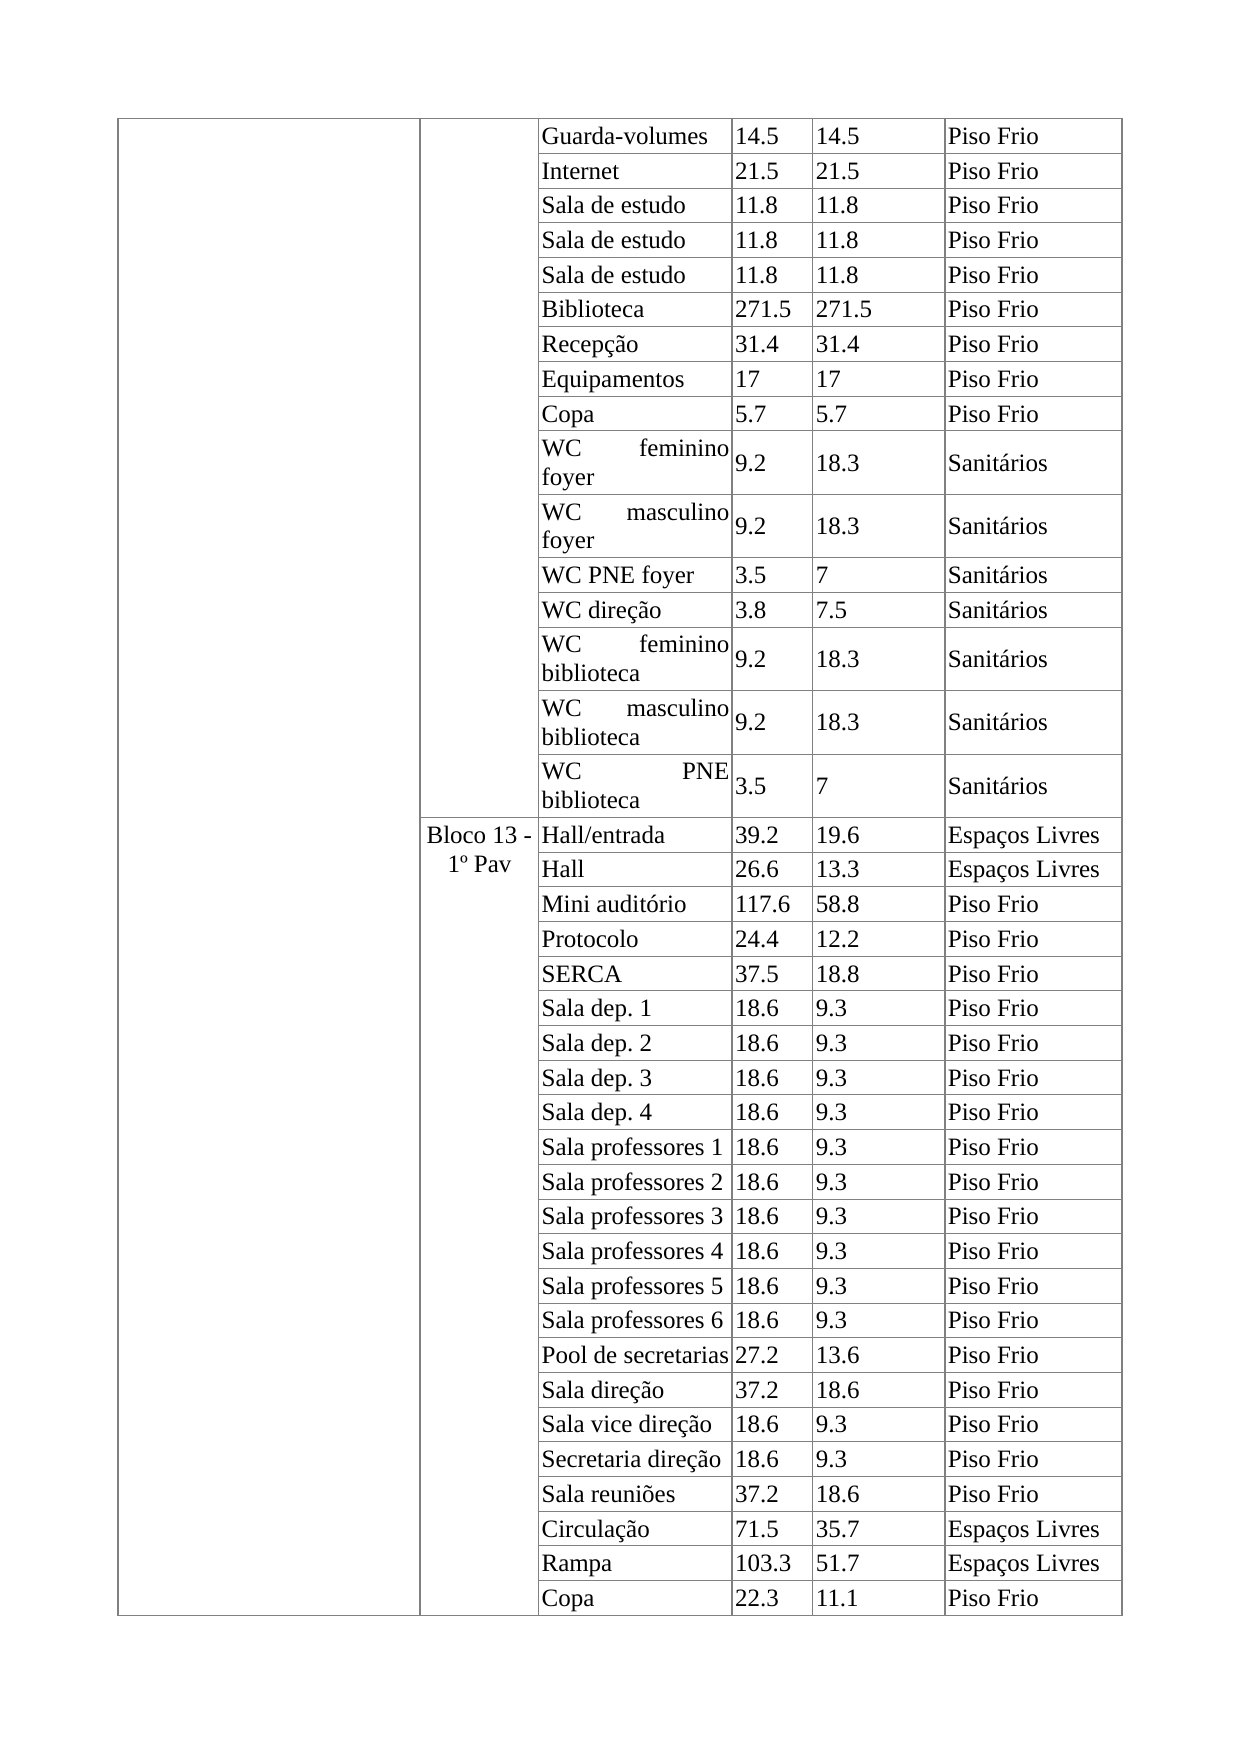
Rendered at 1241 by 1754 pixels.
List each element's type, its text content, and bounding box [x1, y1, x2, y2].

table_cell Sala dep. 3 [539, 1061, 731, 1094]
table_cell 12,2 [813, 922, 944, 956]
table_cell Piso Frio [946, 258, 1121, 292]
table_cell 17 [733, 362, 812, 396]
table_cell Piso Frio [946, 189, 1121, 222]
table_cell 3,8 [733, 593, 812, 627]
table_cell 18,6 [733, 1061, 812, 1094]
table_cell Equipamentos [539, 362, 731, 396]
table_cell 18,6 [733, 991, 812, 1025]
table_cell 37,2 [733, 1373, 812, 1407]
table_cell 18,3 [813, 691, 944, 753]
table_cell 9,2 [733, 431, 812, 494]
table_cell 18,6 [733, 1269, 812, 1302]
table_cell 271,5 [813, 293, 944, 326]
table_cell Circulação [539, 1512, 731, 1545]
table_cell 9,3 [813, 1165, 944, 1198]
table_cell 9,3 [813, 1061, 944, 1094]
table_cell Piso Frio [946, 1304, 1121, 1337]
table_cell Pool de secretarias [539, 1338, 731, 1372]
table_cell Mini auditório [539, 887, 731, 921]
table_cell WC PNE foyer [539, 558, 731, 592]
table_cell 13,6 [813, 1338, 944, 1372]
table_cell 18,6 [733, 1442, 812, 1476]
table_cell 18,6 [813, 1373, 944, 1407]
table_cell Sala professores 5 [539, 1269, 731, 1302]
table_cell 35,7 [813, 1512, 944, 1545]
table_cell Piso Frio [946, 1338, 1121, 1372]
table_cell 58,8 [813, 887, 944, 921]
table_cell 11,8 [733, 189, 812, 222]
table_cell Piso Frio [946, 991, 1121, 1025]
table_cell Biblioteca [539, 293, 731, 326]
table_cell Internet [539, 154, 731, 187]
table_cell Piso Frio [946, 1581, 1121, 1615]
table_cell 9,3 [813, 1304, 944, 1337]
table_cell 51,7 [813, 1546, 944, 1580]
table_cell 9,3 [813, 1269, 944, 1302]
table_cell 18,3 [813, 495, 944, 557]
table_cell Sala vice direção [539, 1408, 731, 1441]
table_cell 7 [813, 755, 944, 817]
table_cell Piso Frio [946, 1442, 1121, 1476]
table_cell 3,5 [733, 558, 812, 592]
table_cell 103,3 [733, 1546, 812, 1580]
table_cell 18,3 [813, 628, 944, 690]
table_cell Espaços Livres [946, 1546, 1121, 1580]
table_cell 18,6 [733, 1304, 812, 1337]
table_cell 18,6 [733, 1200, 812, 1233]
table_cell Sala professores 3 [539, 1200, 731, 1233]
table_cell 11,1 [813, 1581, 944, 1615]
table_cell 11,8 [813, 223, 944, 257]
table_cell 11,8 [813, 189, 944, 222]
table_cell Sala professores 6 [539, 1304, 731, 1337]
table_cell Espaços Livres [946, 1512, 1121, 1545]
table_cell SERCA [539, 957, 731, 990]
table_cell Bloco 13 - 1º Pav [421, 818, 538, 1615]
table_cell Piso Frio [946, 1373, 1121, 1407]
table_cell Piso Frio [946, 1095, 1121, 1129]
table_cell Sala de estudo [539, 258, 731, 292]
table_cell 18,6 [733, 1095, 812, 1129]
table_cell 117,6 [733, 887, 812, 921]
table_cell Piso Frio [946, 1061, 1121, 1094]
table_cell 18,6 [733, 1408, 812, 1441]
table_cell Sala professores 1 [539, 1130, 731, 1164]
table_cell Espaços Livres [946, 818, 1121, 852]
table_cell Piso Frio [946, 1026, 1121, 1060]
table_cell 9,3 [813, 1026, 944, 1060]
table_cell 18,6 [733, 1165, 812, 1198]
table_cell WC masculino foyer [539, 495, 731, 557]
table_cell WC feminino foyer [539, 431, 731, 494]
table_cell 7 [813, 558, 944, 592]
table_cell Sala professores 2 [539, 1165, 731, 1198]
table_cell Piso Frio [946, 1408, 1121, 1441]
table_cell 18,6 [733, 1026, 812, 1060]
table_cell WC PNE biblioteca [539, 755, 731, 817]
table_cell 18,8 [813, 957, 944, 990]
table_cell Rampa [539, 1546, 731, 1580]
table_cell Espaços Livres [946, 853, 1121, 886]
table_cell 31,4 [813, 327, 944, 361]
table_cell Sanitários [946, 755, 1121, 817]
table_cell 9,3 [813, 1408, 944, 1441]
table_cell Sanitários [946, 691, 1121, 753]
table_cell 18,6 [813, 1477, 944, 1511]
table_cell 9,3 [813, 1442, 944, 1476]
table_cell Sala dep. 2 [539, 1026, 731, 1060]
table_cell 19,6 [813, 818, 944, 852]
table_cell Sala reuniões [539, 1477, 731, 1511]
table_cell Sanitários [946, 593, 1121, 627]
table_cell Sala de estudo [539, 223, 731, 257]
table_cell Piso Frio [946, 1269, 1121, 1302]
table_cell Copa [539, 397, 731, 430]
table_cell Piso Frio [946, 327, 1121, 361]
table_cell WC feminino biblioteca [539, 628, 731, 690]
table_cell Sala professores 4 [539, 1234, 731, 1268]
table_cell Protocolo [539, 922, 731, 956]
table_cell Sanitários [946, 431, 1121, 494]
table_cell 11,8 [813, 258, 944, 292]
table_cell 18,6 [733, 1130, 812, 1164]
table_cell Piso Frio [946, 887, 1121, 921]
table_cell Copa [539, 1581, 731, 1615]
table_cell Sala de estudo [539, 189, 731, 222]
table_cell WC masculino biblioteca [539, 691, 731, 753]
table_cell 9,3 [813, 1200, 944, 1233]
table_cell Sala dep. 1 [539, 991, 731, 1025]
table_cell 5,7 [813, 397, 944, 430]
table_cell 17 [813, 362, 944, 396]
table_cell Recepção [539, 327, 731, 361]
table_cell 9,2 [733, 691, 812, 753]
table_cell 7,5 [813, 593, 944, 627]
table_cell 3,5 [733, 755, 812, 817]
table_cell Piso Frio [946, 293, 1121, 326]
table_cell Piso Frio [946, 1234, 1121, 1268]
table_cell Sanitários [946, 558, 1121, 592]
table_cell 271,5 [733, 293, 812, 326]
table_cell 26,6 [733, 853, 812, 886]
table_cell 9,3 [813, 1234, 944, 1268]
table_cell 14,5 [813, 119, 944, 153]
table_cell Piso Frio [946, 922, 1121, 956]
table_cell Piso Frio [946, 154, 1121, 187]
table_cell 71,5 [733, 1512, 812, 1545]
table_cell Piso Frio [946, 1165, 1121, 1198]
table_cell 27,2 [733, 1338, 812, 1372]
table_cell 11,8 [733, 258, 812, 292]
table_cell 14,5 [733, 119, 812, 153]
table_cell 37,5 [733, 957, 812, 990]
table_cell 9,3 [813, 1095, 944, 1129]
table_cell Guarda-volumes [539, 119, 731, 153]
table_cell [421, 119, 538, 817]
table_cell Hall [539, 853, 731, 886]
table_cell Sanitários [946, 628, 1121, 690]
table_cell Sala direção [539, 1373, 731, 1407]
table_cell 9,3 [813, 991, 944, 1025]
table_cell 18,3 [813, 431, 944, 494]
table_cell Piso Frio [946, 957, 1121, 990]
table_cell 18,6 [733, 1234, 812, 1268]
table_cell 9,2 [733, 628, 812, 690]
table_cell 9,2 [733, 495, 812, 557]
table_cell Piso Frio [946, 223, 1121, 257]
table_cell Piso Frio [946, 362, 1121, 396]
table_cell Piso Frio [946, 1200, 1121, 1233]
table_cell 9,3 [813, 1130, 944, 1164]
table_cell Sanitários [946, 495, 1121, 557]
table_cell 21,5 [733, 154, 812, 187]
table_cell 37,2 [733, 1477, 812, 1511]
table_cell Sala dep. 4 [539, 1095, 731, 1129]
table_cell 22,3 [733, 1581, 812, 1615]
table_cell Secretaria direção [539, 1442, 731, 1476]
table_cell 11,8 [733, 223, 812, 257]
table_cell WC direção [539, 593, 731, 627]
table_cell Piso Frio [946, 1477, 1121, 1511]
table_cell 13,3 [813, 853, 944, 886]
table_cell Piso Frio [946, 1130, 1121, 1164]
table_cell [119, 119, 419, 1615]
table_cell Piso Frio [946, 119, 1121, 153]
table_cell 24,4 [733, 922, 812, 956]
table_cell 21,5 [813, 154, 944, 187]
table_cell 31,4 [733, 327, 812, 361]
table_cell 5,7 [733, 397, 812, 430]
table_cell 39,2 [733, 818, 812, 852]
table_cell Piso Frio [946, 397, 1121, 430]
table_cell Hall/entrada [539, 818, 731, 852]
